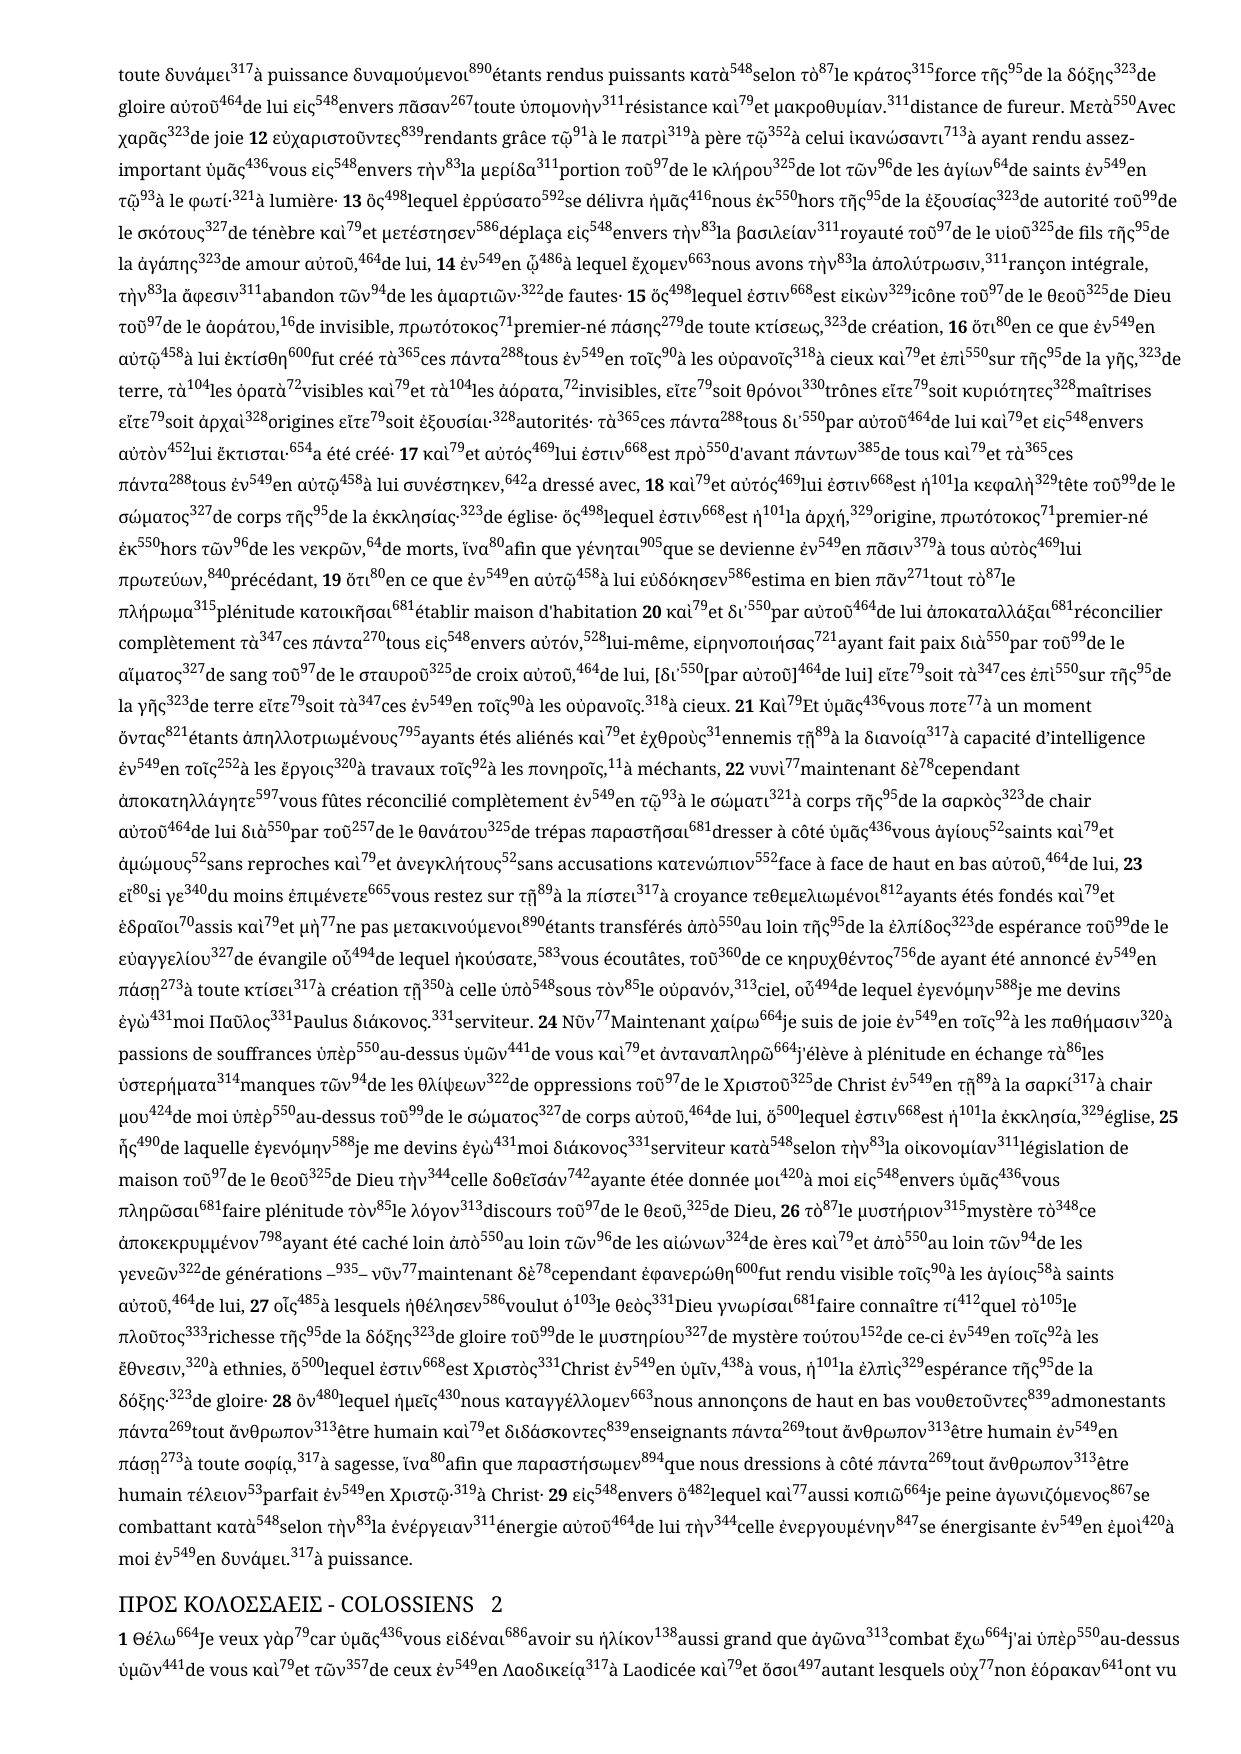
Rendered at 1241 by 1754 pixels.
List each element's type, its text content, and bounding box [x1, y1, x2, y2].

text ΠΡΟΣ ΚΟΛΟΣΣΑΕΙΣ - COLOSSIENS 2 [118, 1589, 1181, 1618]
text 1 Παῦλος331Paulus ἀπόστολος331envoyé Χριστοῦ325de Christ Ἰησοῦ325de Iésous διὰ550par θελήματος327de volonté θεοῦ325de Dieu καὶ79et Τιμόθεος331Timotheos ὁ263le ἀδελφὸς331frère 2 τοῖς90à les ἐν549en Κολοσσαῖς316à Kolosses ἁγίοις9à saints καὶ79et πιστοῖς9à croyables ἀδελφοῖς318à frères ἐν549en Χριστῷ,319à Christ, χάρις329grâce ὑμῖν438à vous καὶ79et εἰρήνη329paix ἀπὸ550au loin θεοῦ325de Dieu πατρὸς325de père ἡμῶν423de nous καὶ79et κυρίου325de Maître Ἰησοῦ325de Iésous Χριστοῦ.325de Christ. 3 Εὐχαριστοῦμεν663Nous rendons grâce τῷ91à le θεῷ319à Dieu πατρὶ319à père τοῦ97de le κυρίου325de Maître ἡμῶν423de nous Ἰησοῦ325de Iésous Χριστοῦ325de Christ πάντοτε77en tout moment περὶ550autour ὑμῶν441de vous προσευχόμενοι,866se priants, 4 ἀκούσαντες720ayants écoutés τὴν83la πίστιν311croyance ὑμῶν441de vous ἐν549en Χριστῷ319à Christ Ἰησοῦ319à Iésous καὶ79et τὴν83la ἀγάπην311amour ἣν478laquelle ἔχετε665vous avez εἰς548envers πάντας268tous τοὺς84les ἁγίους52saints 5 διὰ548par le fait de τὴν83la ἐλπίδα311espérance τὴν344celle ἀποκειμένην847se couchante loin ὑμῖν438à vous ἐν549en τοῖς90à les οὐρανοῖς,318à cieux, ἣν478laquelle προηκούσατε583vous écoutâtes avant ἐν549en τῷ91à le λόγῳ319à discours τῆς95de la ἀληθείας323de vérité τοῦ99de le εὐαγγελίου327de évangile 6 τοῦ360de ce παρόντος836de étant à côté εἰς548envers ὑμᾶς,436vous, καθὼς77de haut en bas comme καὶ77aussi ἐν549en παντὶ275à tout τῷ91à le κόσμῳ319à monde ἐστὶν668est καρποφορούμενον869se colportant du fruit καὶ79et αὐξανόμενον893étant crû καθὼς77de haut en bas comme καὶ77aussi ἐν549en ὑμῖν,438à vous, ἀφ᾽550au loin ἧς300de laquelle ἡμέρας323de journée ἠκούσατε583vous écoutâtes καὶ79et ἐπέγνωτε583vous reconnûtes τὴν83la χάριν311grâce τοῦ97de le θεοῦ325de Dieu ἐν549en ἀληθείᾳ·317à vérité· 7 καθὼς77de haut en bas comme ἐμάθετε583vous apprîtes ἀπὸ550au loin Ἐπαφρᾶ325de Épaphras τοῦ97de le ἀγαπητοῦ16de aimé συνδούλου325de co-esclave ἡμῶν,423de nous, ὅς498lequel ἐστιν668est πιστὸς47croyable ὑπὲρ550au-dessus ἡμῶν423de nous διάκονος331serviteur τοῦ97de le Χριστοῦ,325de Christ, 8 ὁ364celui καὶ77aussi δηλώσας721ayant mis en évidence ἡμῖν419à nous τὴν83la ὑμῶν441de vous ἀγάπην311amour ἐν549en πνεύματι.321à souffle. 9 Διὰ548Par le fait de τοῦτο348ce-ci καὶ77aussi ἡμεῖς,430nous, ἀφ᾽550au loin ἧς300de laquelle ἡμέρας323de journée ἠκούσαμεν,581nous écoutâmes, οὐ77non παυόμεθα669nous nous pausons ὑπὲρ550au-dessus ὑμῶν441de vous προσευχόμενοι866se priants καὶ79et αἰτούμενοι,866se demandants, ἵνα80afin que πληρωθῆτε908que vous soyez fait plénitude τὴν83la ἐπίγνωσιν311reconnaissance τοῦ99de le θελήματος327de volonté αὐτοῦ464de lui ἐν549en πάσῃ273à toute σοφίᾳ317à sagesse καὶ79et συνέσει317à compréhension πνευματικῇ,8à soufflique, 10 περιπατῆσαι681piétiner autour ἀξίως77dignement τοῦ97de le κυρίου325de Maître εἰς548envers πᾶσαν267toute ἀρεσκείαν,311complaisance, ἐν549en παντὶ277à tout ἔργῳ321à travail ἀγαθῷ12à bon καρποφοροῦντες839colportants du fruit καὶ79et αὐξανόμενοι890étants crûs τῇ89à la ἐπιγνώσει317à reconnaissance τοῦ97de le θεοῦ,325de Dieu, 11 ἐν549en πάσῃ273à toute δυνάμει317à puissance δυναμούμενοι890étants rendus puissants κατὰ548selon τὸ87le κράτος315force τῆς95de la δόξης323de gloire αὐτοῦ464de lui εἰς548envers πᾶσαν267toute ὑπομονὴν311résistance καὶ79et μακροθυμίαν.311distance de fureur. Μετὰ550Avec χαρᾶς323de joie 12 εὐχαριστοῦντες839rendants grâce τῷ91à le πατρὶ319à père τῷ352à celui ἱκανώσαντι713à ayant rendu assez-important ὑμᾶς436vous εἰς548envers τὴν83la μερίδα311portion τοῦ97de le κλήρου325de lot τῶν96de les ἁγίων64de saints ἐν549en τῷ93à le φωτί·321à lumière· 13 ὃς498lequel ἐρρύσατο592se délivra ἡμᾶς416nous ἐκ550hors τῆς95de la ἐξουσίας323de autorité τοῦ99de le σκότους327de ténèbre καὶ79et μετέστησεν586déplaça εἰς548envers τὴν83la βασιλείαν311royauté τοῦ97de le υἱοῦ325de fils τῆς95de la ἀγάπης323de amour αὐτοῦ,464de lui, 14 ἐν549en ᾧ486à lequel ἔχομεν663nous avons τὴν83la ἀπολύτρωσιν,311rançon intégrale, τὴν83la ἄφεσιν311abandon τῶν94de les ἁμαρτιῶν·322de fautes· 15 ὅς498lequel ἐστιν668est εἰκὼν329icône τοῦ97de le θεοῦ325de Dieu τοῦ97de le ἀοράτου,16de invisible, πρωτότοκος71premier-né πάσης279de toute κτίσεως,323de création, 16 ὅτι80en ce que ἐν549en αὐτῷ458à lui ἐκτίσθη600fut créé τὰ365ces πάντα288tous ἐν549en τοῖς90à les οὐρανοῖς318à cieux καὶ79et ἐπὶ550sur τῆς95de la γῆς,323de terre, τὰ104les ὁρατὰ72visibles καὶ79et τὰ104les ἀόρατα,72invisibles, εἴτε79soit θρόνοι330trônes εἴτε79soit κυριότητες328maîtrises εἴτε79soit ἀρχαὶ328origines εἴτε79soit ἐξουσίαι·328autorités· τὰ365ces πάντα288tous δι᾽550par αὐτοῦ464de lui καὶ79et εἰς548envers αὐτὸν452lui ἔκτισται·654a été créé· 17 καὶ79et αὐτός469lui ἐστιν668est πρὸ550d'avant πάντων385de tous καὶ79et τὰ365ces πάντα288tous ἐν549en αὐτῷ458à lui συνέστηκεν,642a dressé avec, 18 καὶ79et αὐτός469lui ἐστιν668est ἡ101la κεφαλὴ329tête τοῦ99de le σώματος327de corps τῆς95de la ἐκκλησίας·323de église· ὅς498lequel ἐστιν668est ἡ101la ἀρχή,329origine, πρωτότοκος71premier-né ἐκ550hors τῶν96de les νεκρῶν,64de morts, ἵνα80afin que γένηται905que se devienne ἐν549en πᾶσιν379à tous αὐτὸς469lui πρωτεύων,840précédant, 19 ὅτι80en ce que ἐν549en αὐτῷ458à lui εὐδόκησεν586estima en bien πᾶν271tout τὸ87le πλήρωμα315plénitude κατοικῆσαι681établir maison d'habitation 20 καὶ79et δι᾽550par αὐτοῦ464de lui ἀποκαταλλάξαι681réconcilier complètement τὰ347ces πάντα270tous εἰς548envers αὐτόν,528lui-même, εἰρηνοποιήσας721ayant fait paix διὰ550par τοῦ99de le αἵματος327de sang τοῦ97de le σταυροῦ325de croix αὐτοῦ,464de lui, [δι᾽550[par αὐτοῦ]464de lui] εἴτε79soit τὰ347ces ἐπὶ550sur τῆς95de la γῆς323de terre εἴτε79soit τὰ347ces ἐν549en τοῖς90à les οὐρανοῖς.318à cieux. 21 Καὶ79Et ὑμᾶς436vous ποτε77à un moment ὄντας821étants ἀπηλλοτριωμένους795ayants étés aliénés καὶ79et ἐχθροὺς31ennemis τῇ89à la διανοίᾳ317à capacité d’intelligence ἐν549en τοῖς252à les ἔργοις320à travaux τοῖς92à les πονηροῖς,11à méchants, 22 νυνὶ77maintenant δὲ78cependant ἀποκατηλλάγητε597vous fûtes réconcilié complètement ἐν549en τῷ93à le σώματι321à corps τῆς95de la σαρκὸς323de chair αὐτοῦ464de lui διὰ550par τοῦ257de le θανάτου325de trépas παραστῆσαι681dresser à côté ὑμᾶς436vous ἁγίους52saints καὶ79et ἀμώμους52sans reproches καὶ79et ἀνεγκλήτους52sans accusations κατενώπιον552face à face de haut en bas αὐτοῦ,464de lui, 23 εἴ80si γε340du moins ἐπιμένετε665vous restez sur τῇ89à la πίστει317à croyance τεθεμελιωμένοι812ayants étés fondés καὶ79et ἑδραῖοι70assis καὶ79et μὴ77ne pas μετακινούμενοι890étants transférés ἀπὸ550au loin τῆς95de la ἐλπίδος323de espérance τοῦ99de le εὐαγγελίου327de évangile οὗ494de lequel ἠκούσατε,583vous écoutâtes, τοῦ360de ce κηρυχθέντος756de ayant été annoncé ἐν549en πάσῃ273à toute κτίσει317à création τῇ350à celle ὑπὸ548sous τὸν85le οὐρανόν,313ciel, οὗ494de lequel ἐγενόμην588je me devins ἐγὼ431moi Παῦλος331Paulus διάκονος.331serviteur. 24 Νῦν77Maintenant χαίρω664je suis de joie ἐν549en τοῖς92à les παθήμασιν320à passions de souffrances ὑπὲρ550au-dessus ὑμῶν441de vous καὶ79et ἀνταναπληρῶ664j'élève à plénitude en échange τὰ86les ὑστερήματα314manques τῶν94de les θλίψεων322de oppressions τοῦ97de le Χριστοῦ325de Christ ἐν549en τῇ89à la σαρκί317à chair μου424de moi ὑπὲρ550au-dessus τοῦ99de le σώματος327de corps αὐτοῦ,464de lui, ὅ500lequel ἐστιν668est ἡ101la ἐκκλησία,329église, 25 ἧς490de laquelle ἐγενόμην588je me devins ἐγὼ431moi διάκονος331serviteur κατὰ548selon τὴν83la οἰκονομίαν311législation de maison τοῦ97de le θεοῦ325de Dieu τὴν344celle δοθεῖσάν742ayante étée donnée μοι420à moi εἰς548envers ὑμᾶς436vous πληρῶσαι681faire plénitude τὸν85le λόγον313discours τοῦ97de le θεοῦ,325de Dieu, 26 τὸ87le μυστήριον315mystère τὸ348ce ἀποκεκρυμμένον798ayant été caché loin ἀπὸ550au loin τῶν96de les αἰώνων324de ères καὶ79et ἀπὸ550au loin τῶν94de les γενεῶν322de générations –935– νῦν77maintenant δὲ78cependant ἐφανερώθη600fut rendu visible τοῖς90à les ἁγίοις58à saints αὐτοῦ,464de lui, 27 οἷς485à lesquels ἠθέλησεν586voulut ὁ103le θεὸς331Dieu γνωρίσαι681faire connaître τί412quel τὸ105le πλοῦτος333richesse τῆς95de la δόξης323de gloire τοῦ99de le μυστηρίου327de mystère τούτου152de ce-ci ἐν549en τοῖς92à les ἔθνεσιν,320à ethnies, ὅ500lequel ἐστιν668est Χριστὸς331Christ ἐν549en ὑμῖν,438à vous, ἡ101la ἐλπὶς329espérance τῆς95de la δόξης·323de gloire· 28 ὃν480lequel ἡμεῖς430nous καταγγέλλομεν663nous annonçons de haut en bas νουθετοῦντες839admonestants πάντα269tout ἄνθρωπον313être humain καὶ79et διδάσκοντες839enseignants πάντα269tout ἄνθρωπον313être humain ἐν549en πάσῃ273à toute σοφίᾳ,317à sagesse, ἵνα80afin que παραστήσωμεν894que nous dressions à côté πάντα269tout ἄνθρωπον313être humain τέλειον53parfait ἐν549en Χριστῷ·319à Christ· 29 εἰς548envers ὃ482lequel καὶ77aussi κοπιῶ664je peine ἀγωνιζόμενος867se combattant κατὰ548selon τὴν83la ἐνέργειαν311énergie αὐτοῦ464de lui τὴν344celle ἐνεργουμένην847se énergisante ἐν549en ἐμοὶ420à moi ἐν549en δυνάμει.317à puissance. [118, 59, 1181, 1570]
